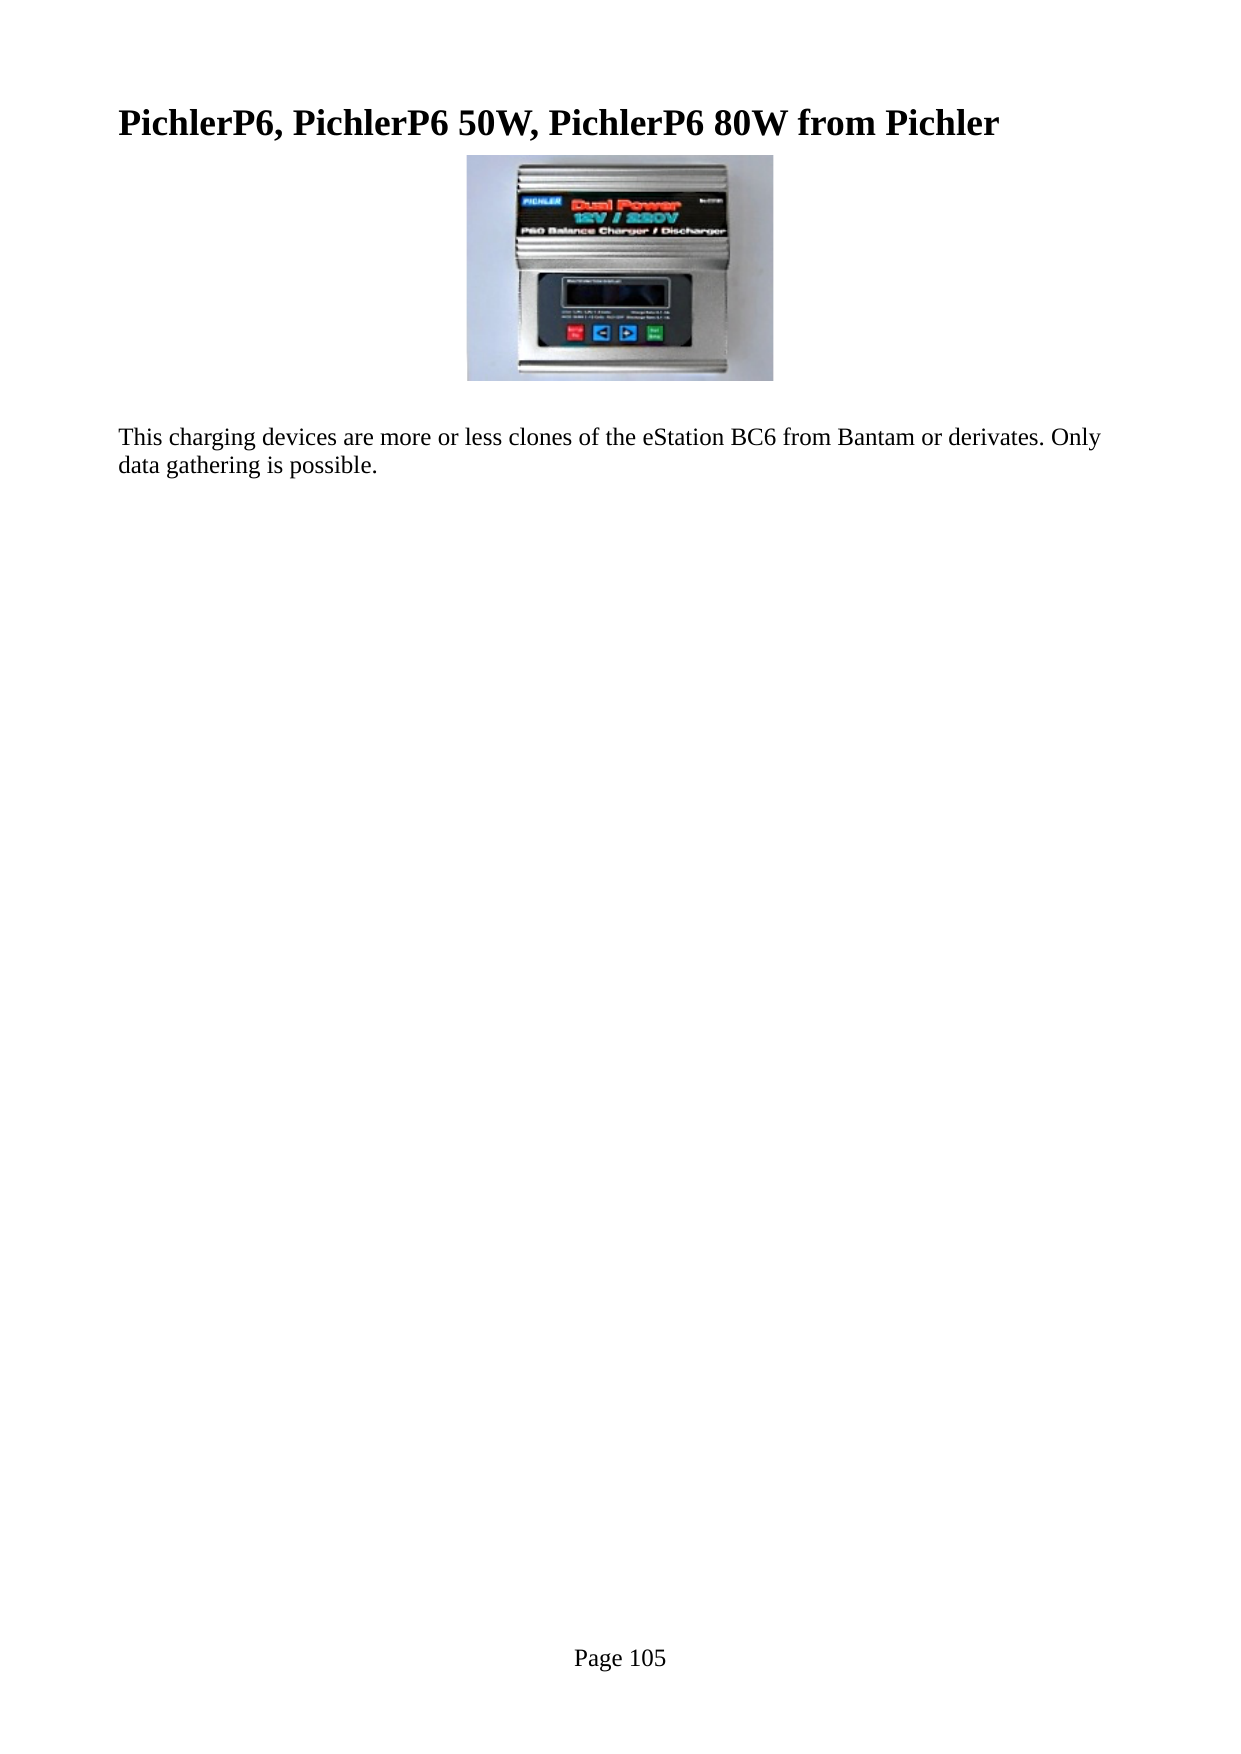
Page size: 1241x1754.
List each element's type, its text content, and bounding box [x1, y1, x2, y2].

picture [466, 155, 774, 381]
subtitle PichlerP6, PichlerP6 50W, PichlerP6 80W from Pichler [118, 100, 1122, 143]
text This charging devices are more or less clones of the eStation BC6 from Bantam or derivates. Only data gathering is possible. [118, 422, 1122, 479]
